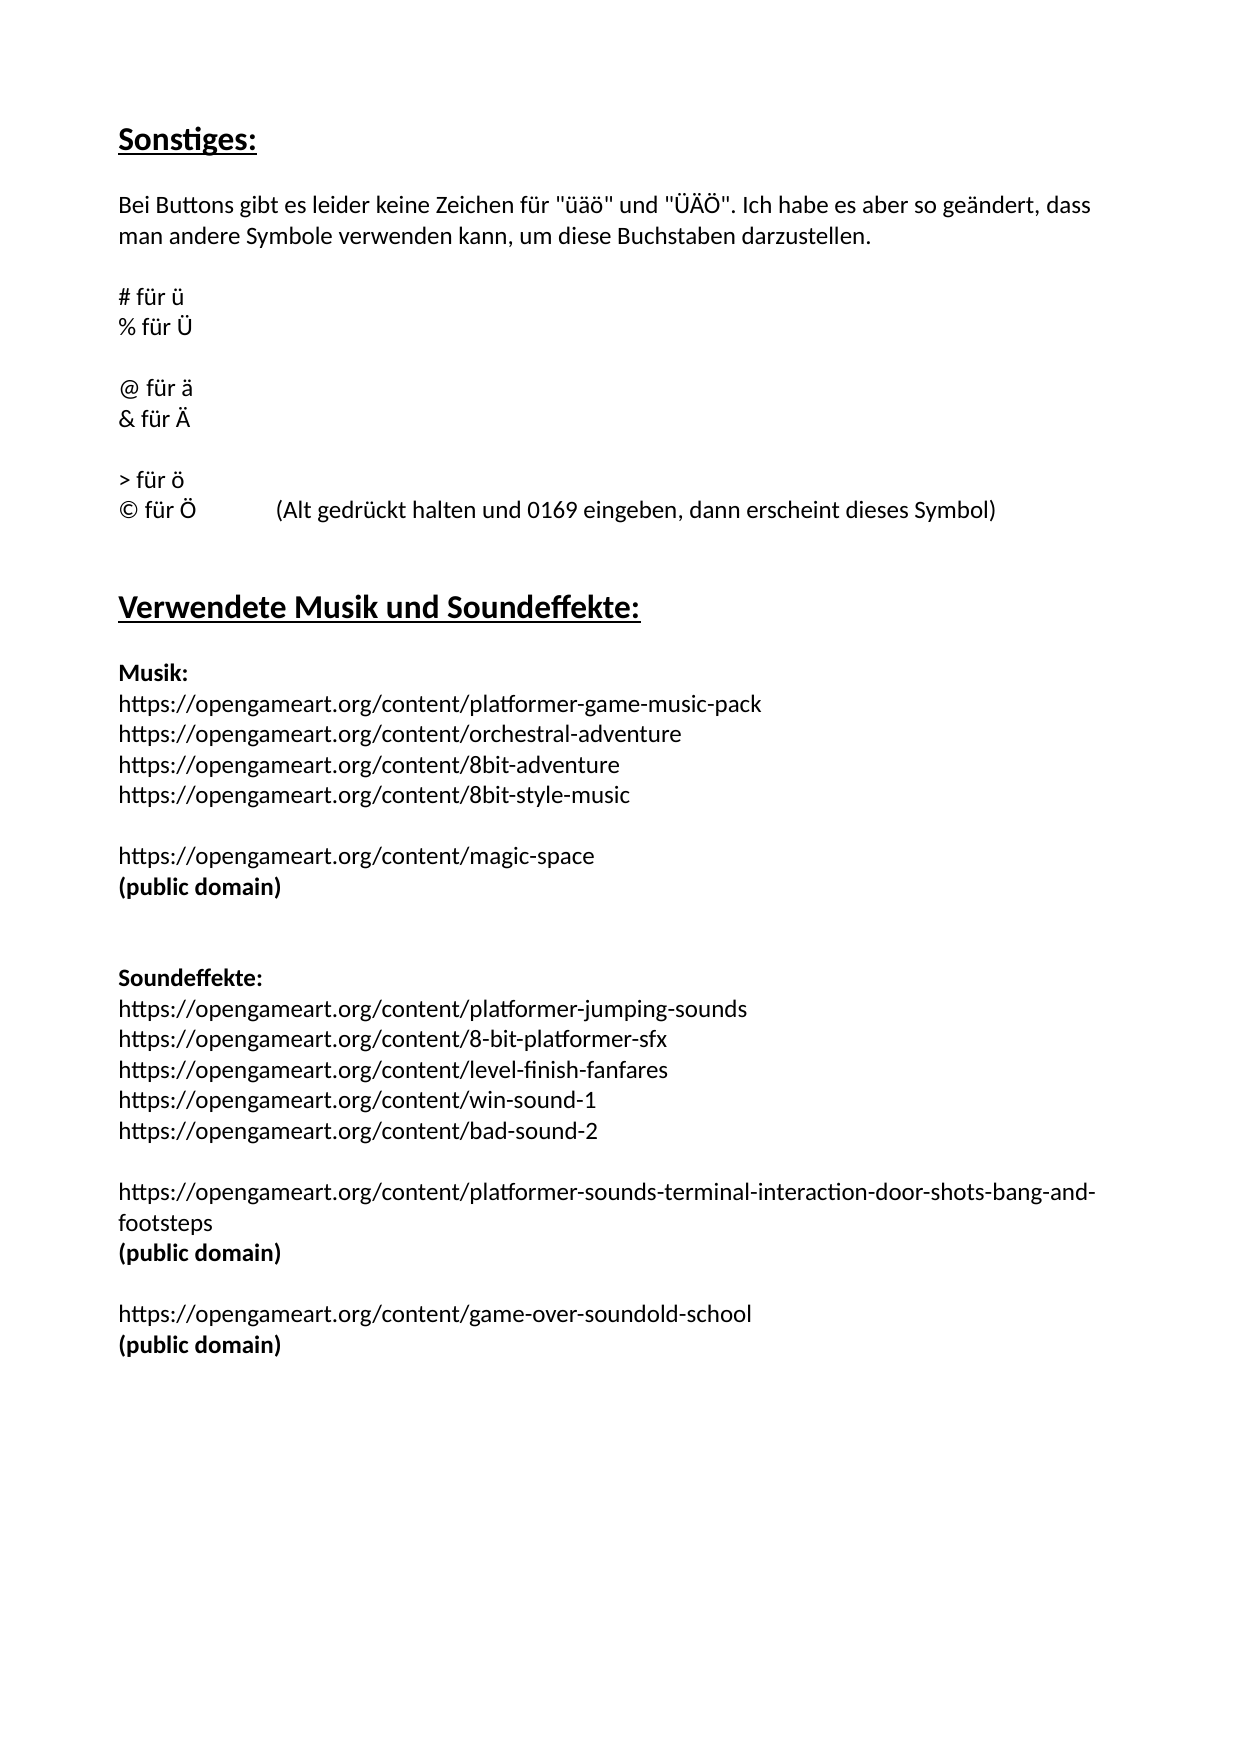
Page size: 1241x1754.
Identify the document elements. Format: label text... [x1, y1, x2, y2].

text https://opengameart.org/content/magic-space [118, 841, 1122, 871]
text @ für ä [118, 372, 1122, 403]
text & für Ä [118, 403, 1122, 433]
text % für Ü [118, 311, 1122, 342]
text Bei Buttons gibt es leider keine Zeichen für "üäö" und "ÜÄÖ". Ich habe es aber so geändert, dass man andere Symbole verwenden kann, um diese Buchstaben darzustellen. [118, 189, 1122, 250]
text https://opengameart.org/content/8-bit-platformer-sfx [118, 1024, 1122, 1054]
text https://opengameart.org/content/orchestral-adventure [118, 718, 1122, 749]
text https://opengameart.org/content/platformer-sounds-terminal-interaction-door-shots-bang-and-footsteps [118, 1176, 1122, 1237]
text Musik: [118, 657, 1122, 688]
text https://opengameart.org/content/bad-sound-2 [118, 1115, 1122, 1146]
text (public domain) [118, 1237, 1122, 1268]
text https://opengameart.org/content/win-sound-1 [118, 1085, 1122, 1115]
text Soundeffekte: [118, 963, 1122, 993]
text https://opengameart.org/content/8bit-adventure [118, 749, 1122, 779]
text Sonstiges: [118, 118, 1122, 159]
text © für Ö (Alt gedrückt halten und 0169 eingeben, dann erscheint dieses Symbol) [118, 494, 1122, 525]
text https://opengameart.org/content/8bit-style-music [118, 779, 1122, 810]
text (public domain) [118, 871, 1122, 902]
text https://opengameart.org/content/game-over-soundold-school [118, 1298, 1122, 1329]
text https://opengameart.org/content/platformer-game-music-pack [118, 688, 1122, 718]
text > für ö [118, 464, 1122, 494]
text (public domain) [118, 1329, 1122, 1359]
text Verwendete Musik und Soundeffekte: [118, 586, 1122, 627]
text https://opengameart.org/content/platformer-jumping-sounds [118, 993, 1122, 1024]
text # für ü [118, 281, 1122, 311]
text https://opengameart.org/content/level-finish-fanfares [118, 1054, 1122, 1085]
